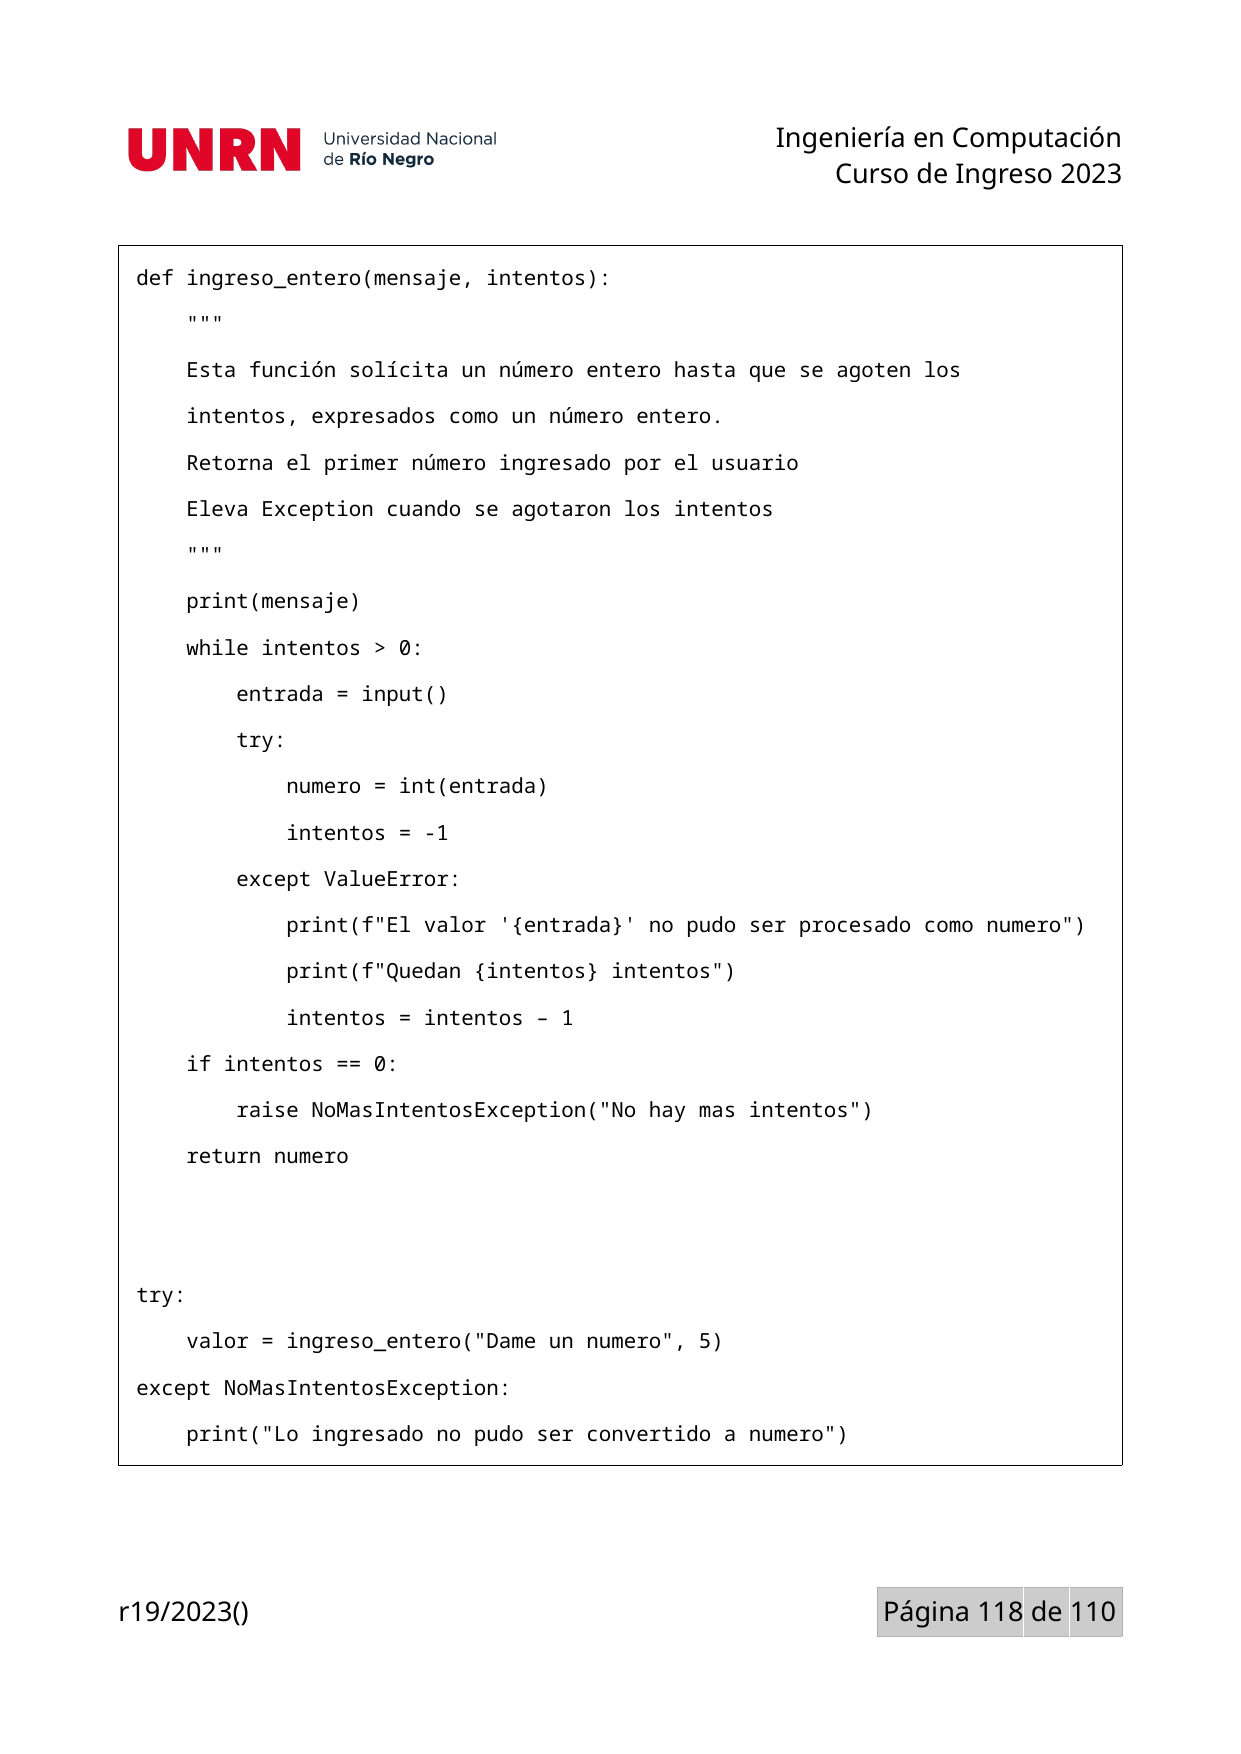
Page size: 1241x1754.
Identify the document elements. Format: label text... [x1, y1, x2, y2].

text """ [119, 291, 1122, 338]
text except ValueError: [119, 846, 1122, 893]
text Eleva Exception cuando se agotaron los intentos [119, 476, 1122, 523]
text intentos, expresados como un número entero. [119, 384, 1122, 430]
text if intentos == 0: [119, 1031, 1122, 1078]
text try: [119, 1263, 1122, 1309]
text numero = int(entrada) [119, 754, 1122, 800]
picture [118, 118, 505, 180]
text """ [119, 523, 1122, 569]
text Retorna el primer número ingresado por el usuario [119, 430, 1122, 476]
text print(f"El valor '{entrada}' no pudo ser procesado como numero") [119, 893, 1122, 939]
text return numero [119, 1124, 1122, 1188]
text intentos = intentos – 1 [119, 985, 1122, 1031]
text while intentos > 0: [119, 615, 1122, 661]
text entrada = input() [119, 661, 1122, 708]
text print(mensaje) [119, 569, 1122, 615]
text valor = ingreso_entero("Dame un numero", 5) [119, 1309, 1122, 1355]
text print(f"Quedan {intentos} intentos") [119, 939, 1122, 985]
text except NoMasIntentosException: [119, 1355, 1122, 1401]
text intentos = -1 [119, 800, 1122, 846]
text try: [119, 708, 1122, 754]
text def ingreso_entero(mensaje, intentos): [119, 246, 1122, 291]
text print("Lo ingresado no pudo ser convertido a numero") [119, 1401, 1122, 1465]
text raise NoMasIntentosException("No hay mas intentos") [119, 1078, 1122, 1124]
text Esta función solícita un número entero hasta que se agoten los [119, 338, 1122, 384]
